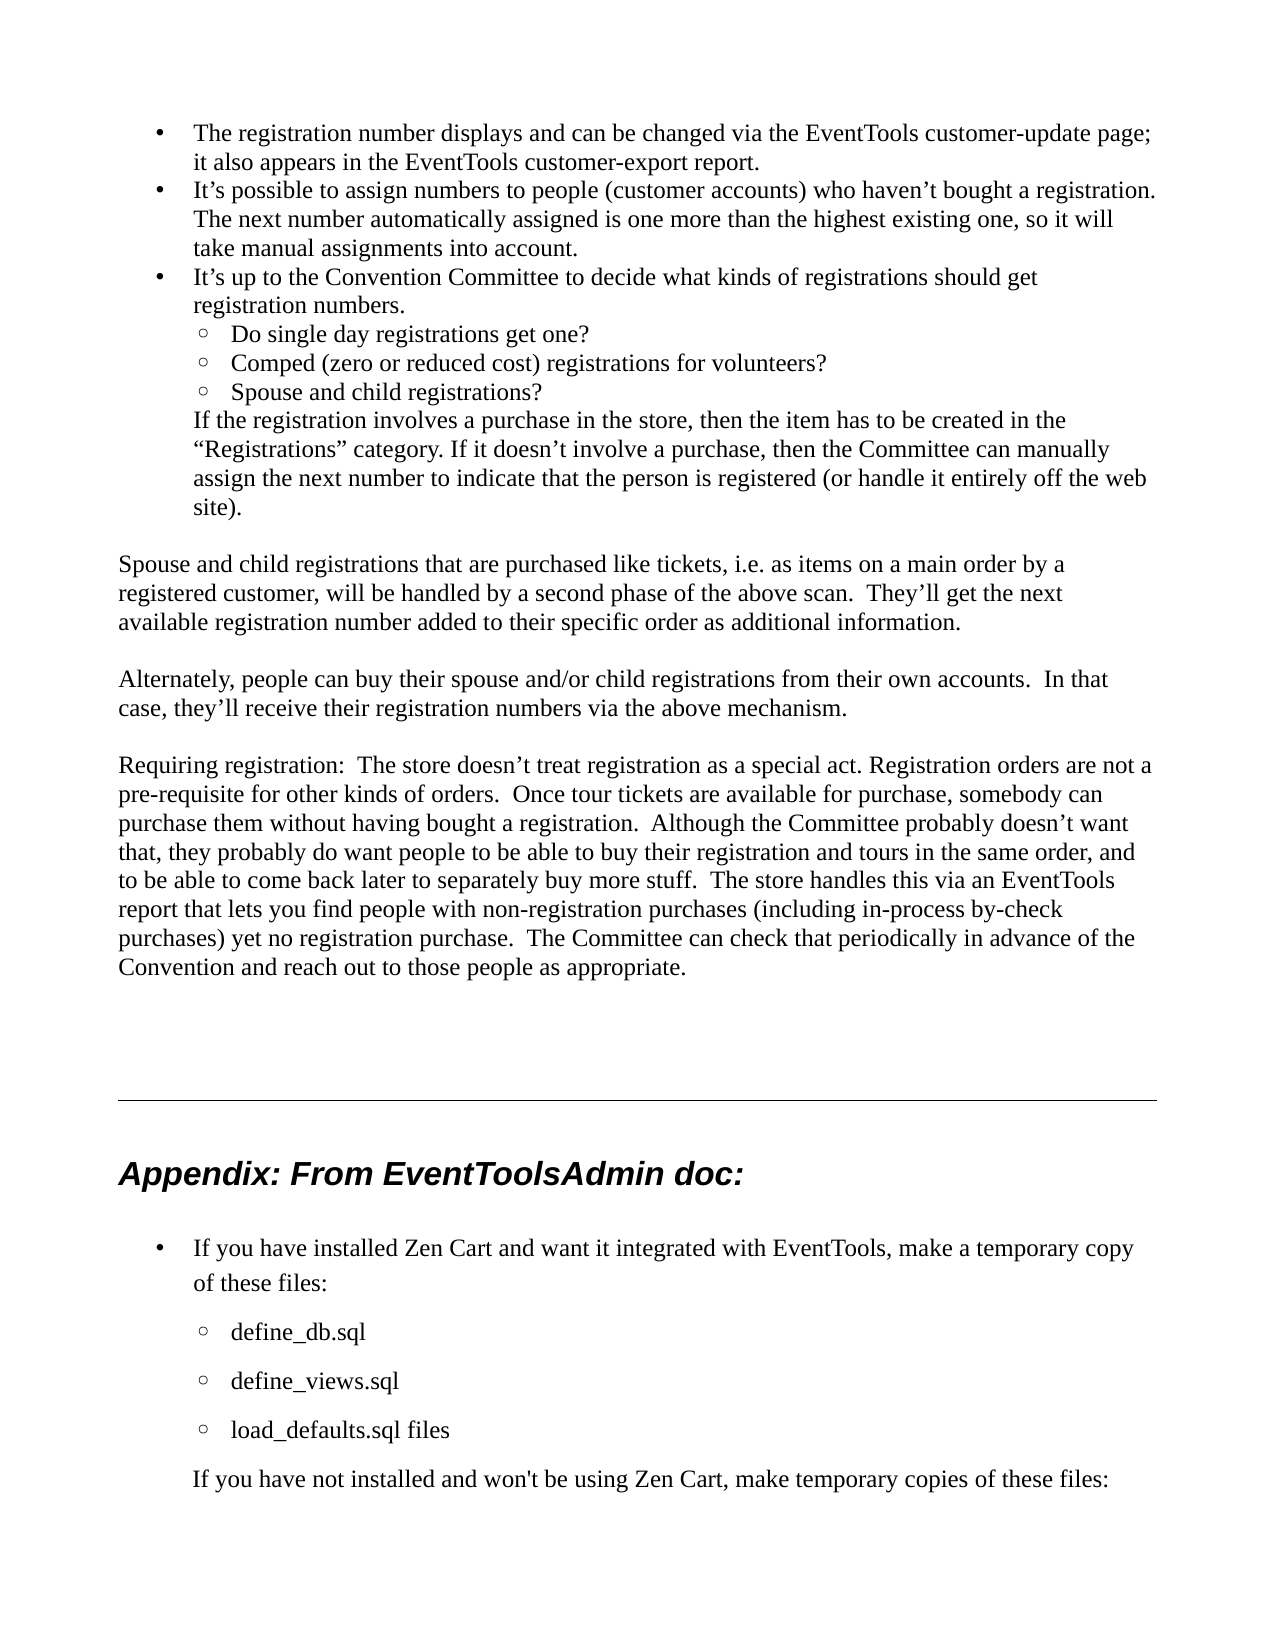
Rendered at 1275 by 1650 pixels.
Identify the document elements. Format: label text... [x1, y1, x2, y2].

text Requiring registration: The store doesn’t treat registration as a special act. Registration orders are not a pre-requisite for other kinds of orders. Once tour tickets are available for purchase, somebody can purchase them without having bought a registration. Although the Committee probably doesn’t want that, they probably do want people to be able to buy their registration and tours in the same order, and to be able to come back later to separately buy more stuff. The store handles this via an EventTools report that lets you find people with non-registration purchases (including in-process by-check purchases) yet no registration purchase. The Committee can check that periodically in advance of the Convention and reach out to those people as appropriate. [118, 751, 1157, 981]
text If the registration involves a purchase in the store, then the item has to be created in the “Registrations” category. If it doesn’t involve a purchase, then the Committee can manually assign the next number to indicate that the person is registered (or handle it entirely off the web site). [193, 406, 1157, 521]
list The registration number displays and can be changed via the EventTools customer-update page; it also appears in the EventTools customer-export report. [156, 118, 1157, 176]
list It’s possible to assign numbers to people (customer accounts) who haven’t bought a registration. The next number automatically assigned is one more than the highest existing one, so it will take manual assignments into account. [156, 176, 1157, 262]
text If you have not installed and won't be using Zen Cart, make temporary copies of these files: [192, 1464, 1157, 1493]
list Spouse and child registrations? [193, 377, 1157, 406]
list Do single day registrations get one? [193, 319, 1157, 348]
list define_db.sql [193, 1317, 1157, 1346]
list If you have installed Zen Cart and want it integrated with EventTools, make a temporary copy of these files: [156, 1233, 1157, 1297]
list Comped (zero or reduced cost) registrations for volunteers? [193, 348, 1157, 377]
list define_views.sql [193, 1366, 1157, 1395]
subtitle Appendix: From EventToolsAdmin doc: [118, 1154, 1157, 1192]
list load_defaults.sql files [193, 1415, 1157, 1444]
text Spouse and child registrations that are purchased like tickets, i.e. as items on a main order by a registered customer, will be handled by a second phase of the above scan. They’ll get the next available registration number added to their specific order as additional information. [118, 549, 1157, 636]
list It’s up to the Convention Committee to decide what kinds of registrations should get registration numbers. [156, 262, 1157, 319]
text Alternately, people can buy their spouse and/or child registrations from their own accounts. In that case, they’ll receive their registration numbers via the above mechanism. [118, 664, 1157, 722]
